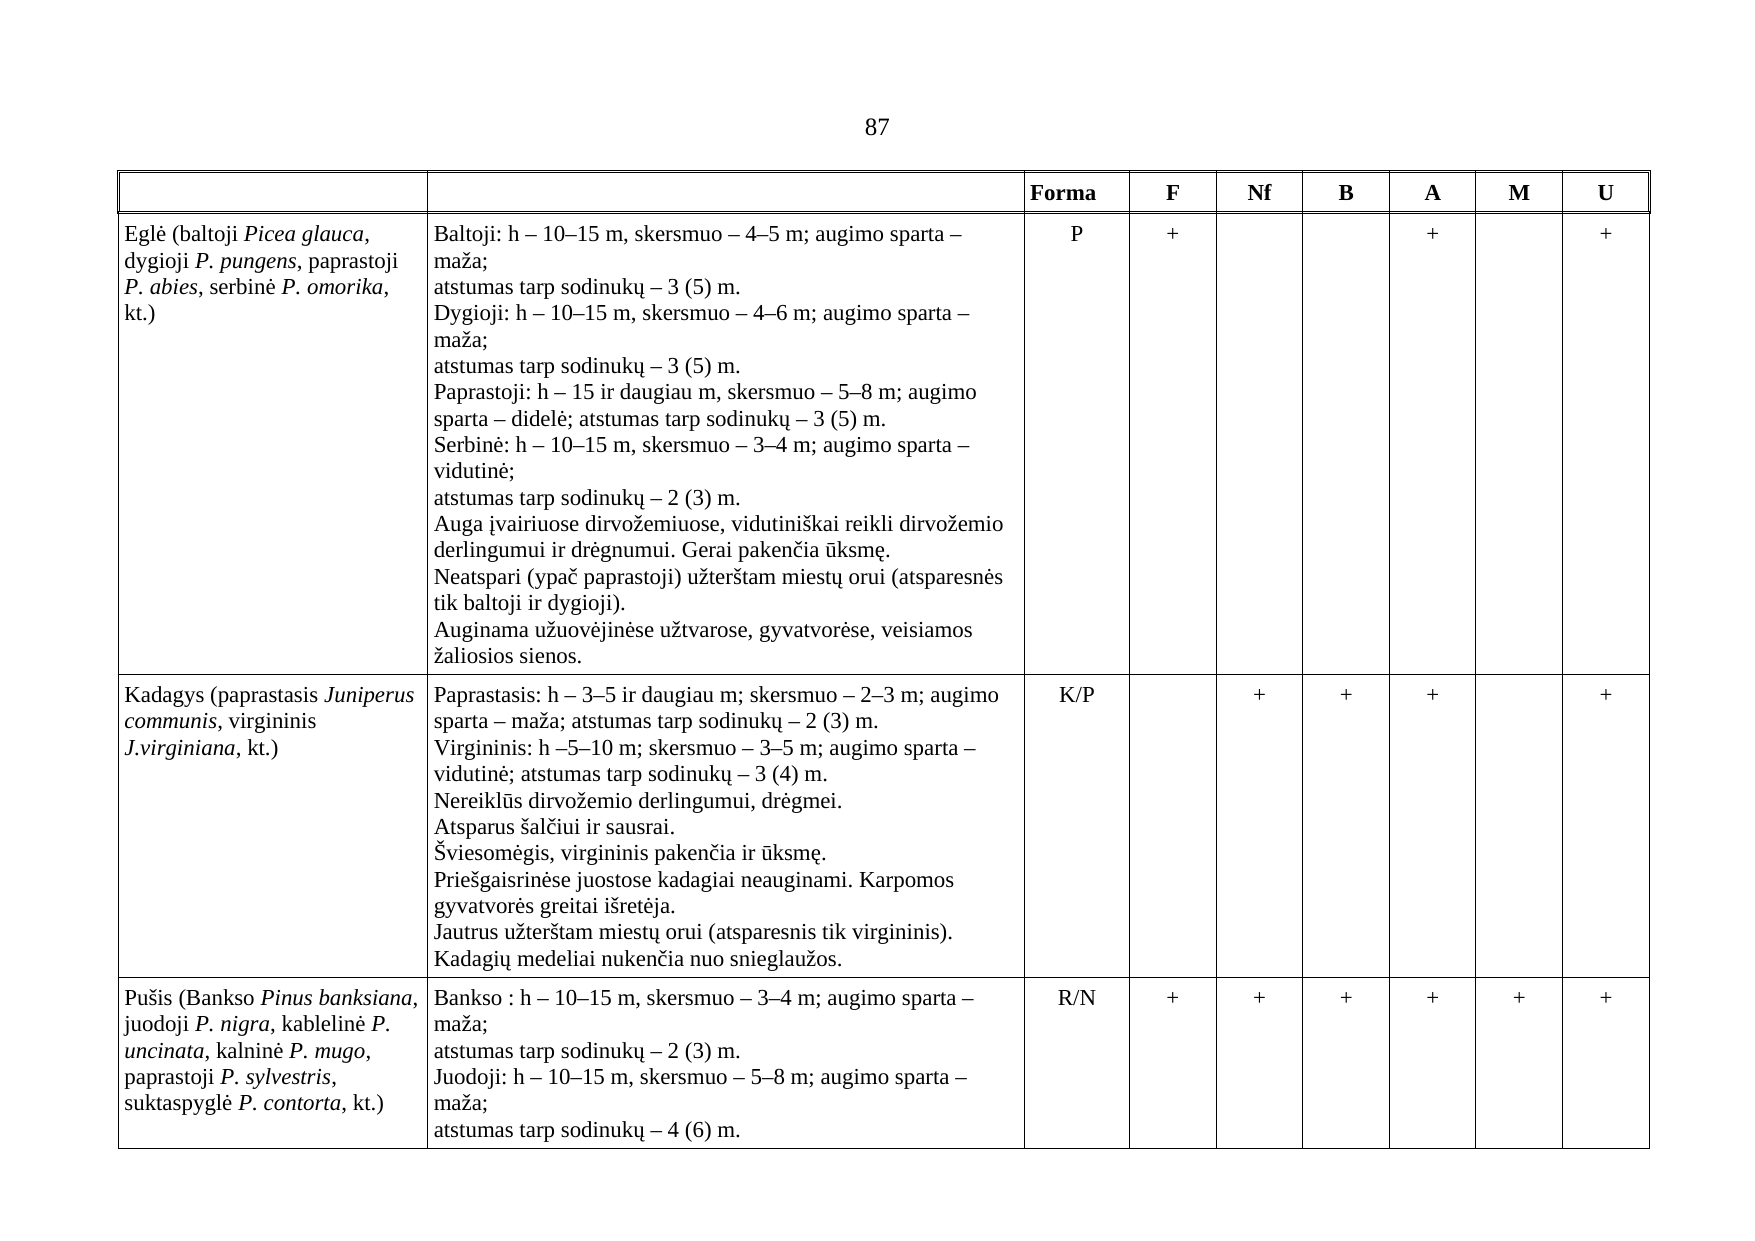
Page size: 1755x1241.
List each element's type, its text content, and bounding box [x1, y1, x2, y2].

table_cell [1476, 214, 1562, 674]
table_cell + [1217, 675, 1302, 977]
table_cell Baltoji: h – 10–15 m, skersmuo – 4–5 m; augimo sparta – maža; atstumas tarp sodinukų – 3 (5) m. Dygioji: h – 10–15 m, skersmuo – 4–6 m; augimo sparta – maža; atstumas tarp sodinukų – 3 (5) m. Paprastoji: h – 15 ir daugiau m, skersmuo – 5–8 m; augimo sparta – didelė; atstumas tarp sodinukų – 3 (5) m. Serbinė: h – 10–15 m, skersmuo – 3–4 m; augimo sparta – vidutinė; atstumas tarp sodinukų – 2 (3) m. Auga įvairiuose dirvožemiuose, vidutiniškai reikli dirvožemio derlingumui ir drėgnumui. Gerai pakenčia ūksmę. Neatspari (ypač paprastoji) užterštam miestų orui (atsparesnės tik baltoji ir dygioji). Auginama užuovėjinėse užtvarose, gyvatvorėse, veisiamos žaliosios sienos. [428, 214, 1024, 674]
table_cell Nf [1217, 173, 1302, 211]
table_cell [1130, 675, 1216, 977]
table_cell F [1130, 173, 1216, 211]
table_cell + [1563, 675, 1649, 977]
table_cell [1217, 214, 1302, 674]
table_cell M [1476, 173, 1562, 211]
table_cell K/P [1025, 675, 1129, 977]
table_cell B [1303, 173, 1389, 211]
table_cell + [1130, 214, 1216, 674]
table_cell P [1025, 214, 1129, 674]
table_cell A [1390, 173, 1475, 211]
table_cell Kadagys (paprastasis Juniperus communis, virgininis J.virginiana, kt.) [119, 675, 427, 977]
table_cell + [1303, 675, 1389, 977]
table_cell + [1390, 978, 1475, 1148]
table_cell Paprastasis: h – 3–5 ir daugiau m; skersmuo – 2–3 m; augimo sparta – maža; atstumas tarp sodinukų – 2 (3) m. Virgininis: h –5–10 m; skersmuo – 3–5 m; augimo sparta – vidutinė; atstumas tarp sodinukų – 3 (4) m. Nereiklūs dirvožemio derlingumui, drėgmei. Atsparus šalčiui ir sausrai. Šviesomėgis, virgininis pakenčia ir ūksmę. Priešgaisrinėse juostose kadagiai neauginami. Karpomos gyvatvorės greitai išretėja. Jautrus užterštam miestų orui (atsparesnis tik virgininis). Kadagių medeliai nukenčia nuo snieglaužos. [428, 675, 1024, 977]
table_cell + [1390, 675, 1475, 977]
table_cell [428, 173, 1024, 211]
table_cell + [1476, 978, 1562, 1148]
table_cell + [1390, 214, 1475, 674]
table_cell [120, 173, 427, 211]
table_cell [1303, 214, 1389, 674]
table_cell R/N [1025, 978, 1129, 1148]
table_cell + [1563, 978, 1649, 1148]
table_cell [1476, 675, 1562, 977]
table_cell U [1563, 173, 1648, 211]
table_cell + [1563, 214, 1649, 674]
table_cell + [1303, 978, 1389, 1148]
table_cell Pušis (Bankso Pinus banksiana, juodoji P. nigra, kablelinė P. uncinata, kalninė P. mugo, paprastoji P. sylvestris, suktaspyglė P. contorta, kt.) [119, 978, 427, 1148]
table_cell Forma [1025, 173, 1129, 211]
table_cell + [1130, 978, 1216, 1148]
table_cell Bankso : h – 10–15 m, skersmuo – 3–4 m; augimo sparta – maža; atstumas tarp sodinukų – 2 (3) m. Juodoji: h – 10–15 m, skersmuo – 5–8 m; augimo sparta – maža; atstumas tarp sodinukų – 4 (6) m. [428, 978, 1024, 1148]
table_cell Eglė (baltoji Picea glauca, dygioji P. pungens, paprastoji P. abies, serbinė P. omorika, kt.) [119, 214, 427, 674]
table_cell + [1217, 978, 1302, 1148]
